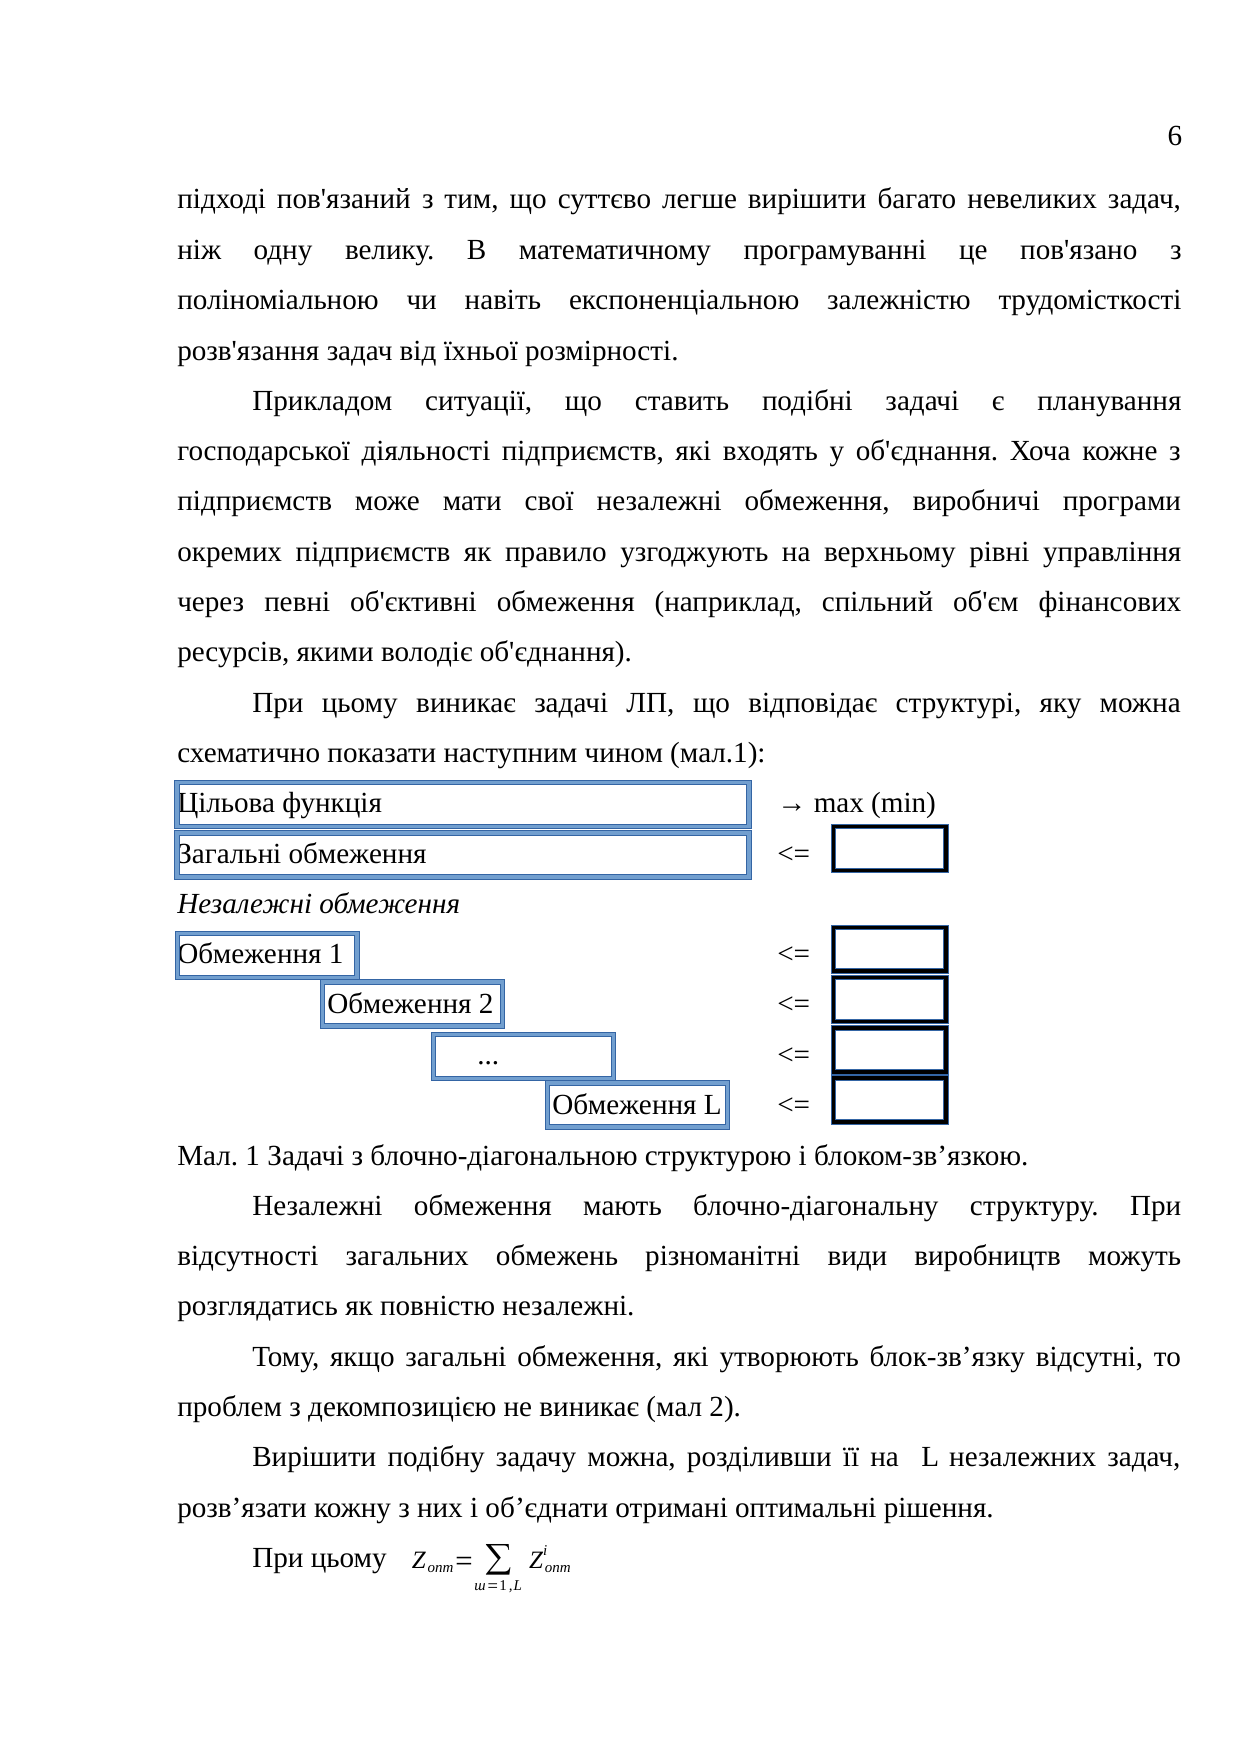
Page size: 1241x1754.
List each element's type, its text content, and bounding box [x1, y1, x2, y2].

text Обмеження L [550, 1087, 725, 1121]
text <= [730, 1087, 831, 1121]
text При цьому виникає задачі ЛП, що відповідає структурі, яку можна схематично показати наступним чином (мал.1): [177, 685, 1182, 769]
text підході пов'язаний з тим, що суттєво легше вирішити багато невеликих задач, ніж одну велику. В математичному програмуванні це пов'язано з поліноміальною чи навіть експоненціальною залежністю трудомісткості розв'язання задач від їхньої розмірності. [177, 182, 1182, 366]
text [177, 987, 320, 1020]
text При цьому [177, 1540, 1182, 1593]
text Незалежні обмеження [177, 886, 1182, 919]
text [177, 1037, 431, 1071]
text Прикладом ситуації, що ставить подібні задачі є планування господарської діяльності підприємств, які входять у об'єднання. Хоча кожне з підприємств може мати свої незалежні обмеження, виробничі програми окремих підприємств як правило узгоджують на верхньому рівні управління через певні об'єктивні обмеження (наприклад, спільний об'єм фінансових ресурсів, якими володіє об'єднання). [177, 383, 1182, 668]
text <= [752, 836, 831, 869]
text [949, 1087, 1182, 1121]
text [836, 987, 943, 1019]
text <= [360, 936, 831, 970]
text <= [616, 1037, 831, 1071]
text [836, 1037, 943, 1069]
text Тому, якщо загальні обмеження, які утворюють блок-зв’язку відсутні, то проблем з декомпозицією не виникає (мал 2). [177, 1339, 1182, 1423]
text [949, 936, 1182, 970]
text Цільова функція [180, 785, 746, 819]
text Незалежні обмеження мають блочно-діагональну структуру. При відсутності загальних обмежень різноманітні види виробництв можуть розглядатись як повністю незалежні. [177, 1188, 1182, 1322]
text <= [505, 987, 831, 1020]
text [949, 1037, 1182, 1071]
text [177, 1087, 545, 1121]
text [836, 1087, 943, 1119]
text Обмеження 2 [325, 987, 500, 1020]
text [836, 936, 943, 968]
text Вирішити подібну задачу можна, розділивши її на L незалежних задач, розв’язати кожну з них і об’єднати отримані оптимальні рішення. [177, 1439, 1182, 1523]
text Загальні обмеження [180, 836, 746, 869]
text Обмеження 1 [180, 936, 354, 970]
text → max (min) [752, 785, 1182, 819]
text ... [436, 1037, 611, 1071]
text Мал. 1 Задачі з блочно-діагональною структурою і блоком-зв’язкою. [177, 1138, 1182, 1171]
text [836, 836, 943, 868]
text [949, 987, 1182, 1020]
text [949, 836, 1182, 869]
